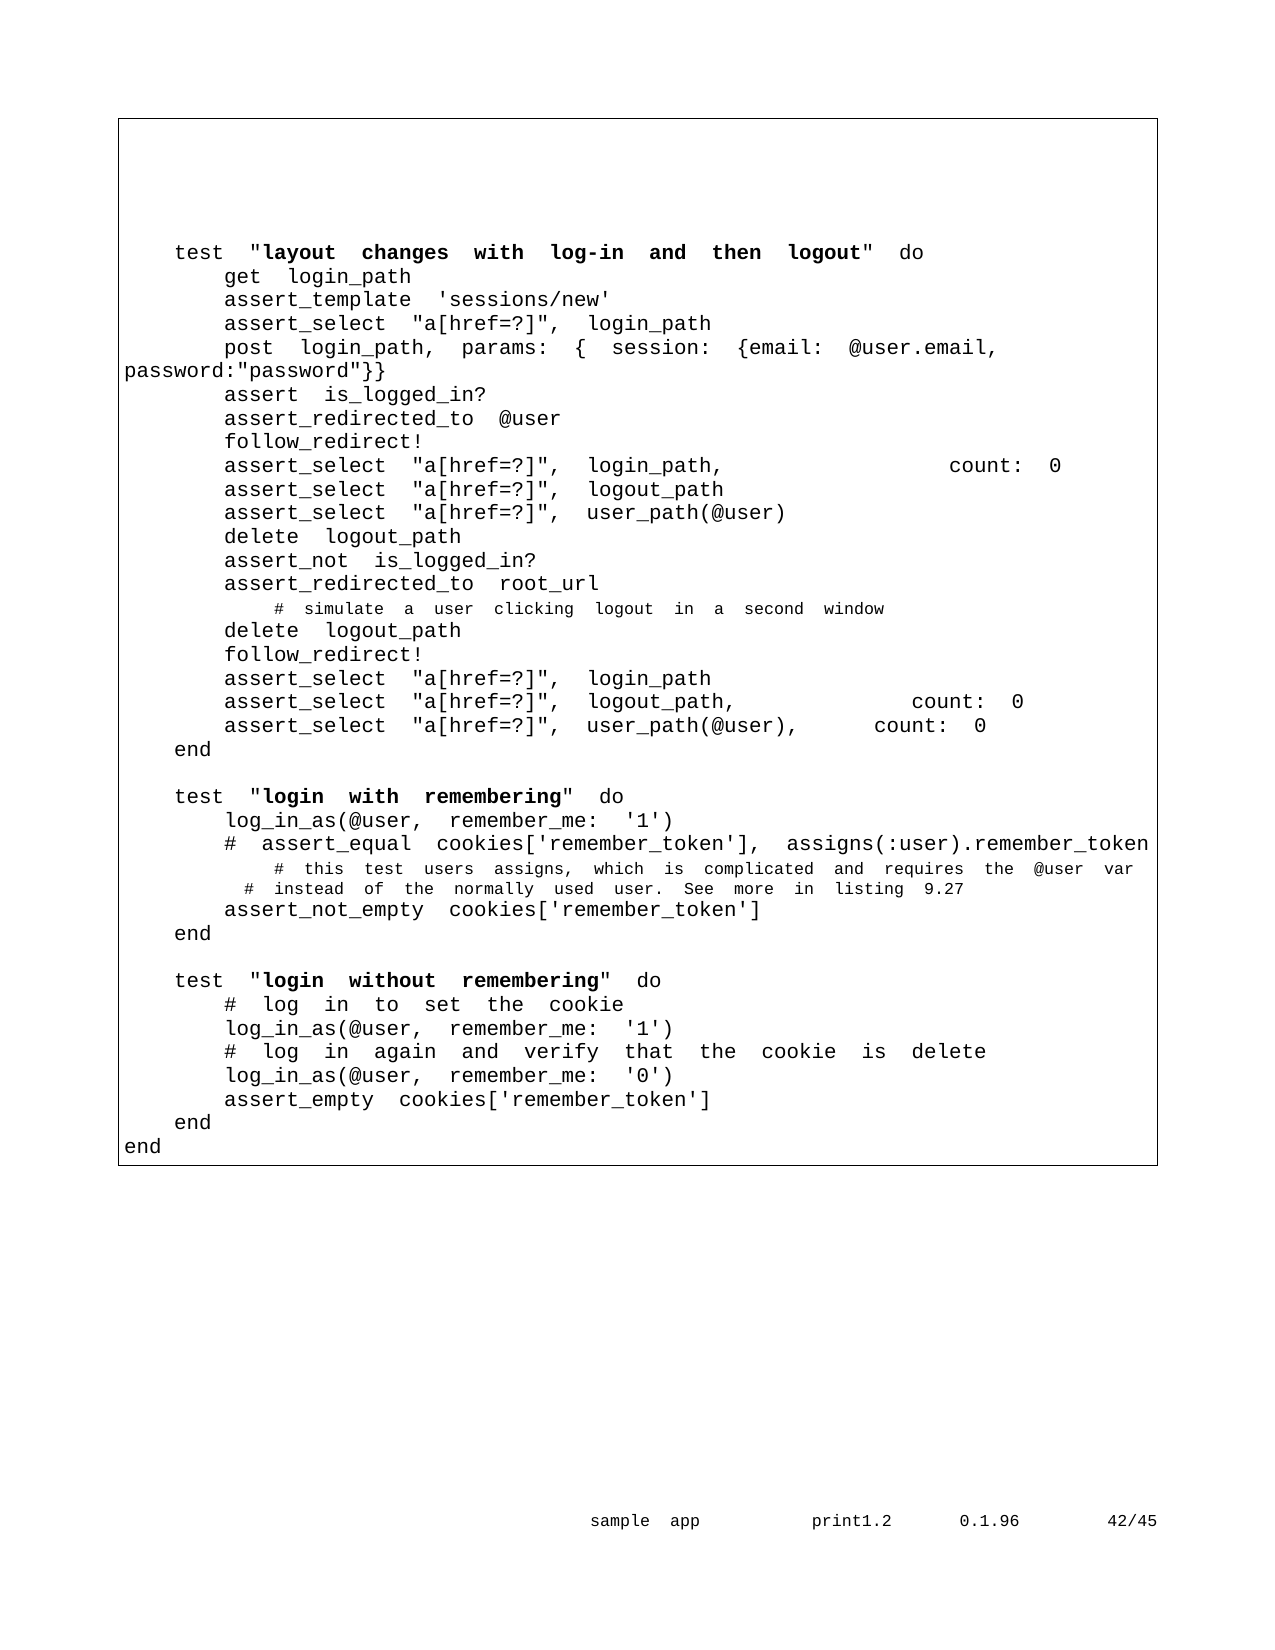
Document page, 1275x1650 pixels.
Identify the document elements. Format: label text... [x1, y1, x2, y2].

table_header test "layout changes with log-in and then logout" do get login_path assert_template 'sessions/new' assert_select "a[href=?]", login_path post login_path, params: { session: {email: @user.email, password:"password"}} assert is_logged_in? assert_redirected_to @user follow_redirect! assert_select "a[href=?]", login_path, count: 0 assert_select "a[href=?]", logout_path assert_select "a[href=?]", user_path(@user) delete logout_path assert_not is_logged_in? assert_redirected_to root_url # simulate a user clicking logout in a second window delete logout_path follow_redirect! assert_select "a[href=?]", login_path assert_select "a[href=?]", logout_path, count: 0 assert_select "a[href=?]", user_path(@user), count: 0 end test "login with remembering" do log_in_as(@user, remember_me: '1') # assert_equal cookies['remember_token'], assigns(:user).remember_token # this test users assigns, which is complicated and requires the @user var # instead of the normally used user. See more in listing 9.27 assert_not_empty cookies['remember_token'] end test "login without remembering" do # log in to set the cookie log_in_as(@user, remember_me: '1') # log in again and verify that the cookie is delete log_in_as(@user, remember_me: '0') assert_empty cookies['remember_token'] end end [119, 119, 1157, 1165]
